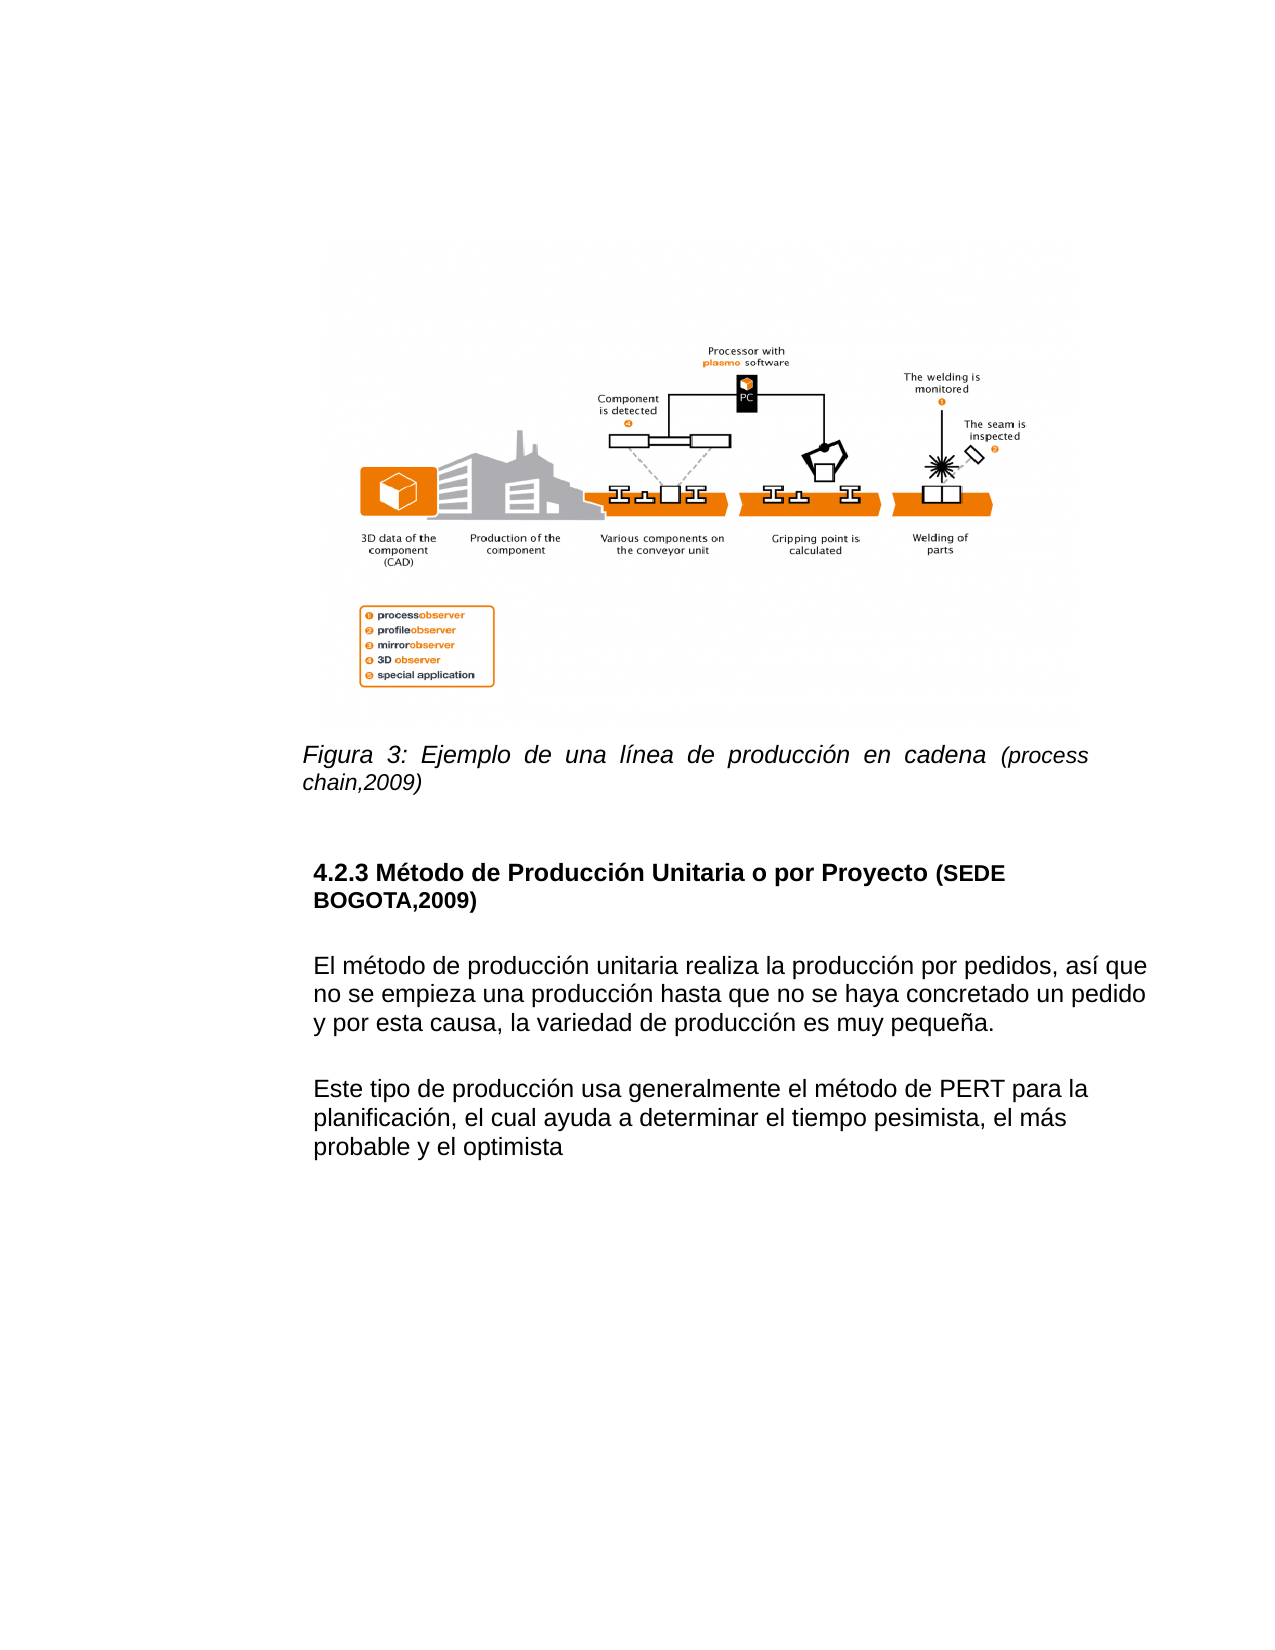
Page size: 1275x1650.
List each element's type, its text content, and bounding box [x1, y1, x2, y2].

text Este tipo de producción usa generalmente el método de PERT para la planificación, el cual ayuda a determinar el tiempo pesimista, el más probable y el optimista [313, 1074, 1157, 1161]
text Figura 3: Ejemplo de una línea de producción en cadena (process chain,2009) [302, 740, 1091, 794]
picture [319, 241, 1078, 732]
text El método de producción unitaria realiza la producción por pedidos, así que no se empieza una producción hasta que no se haya concretado un pedido y por esta causa, la variedad de producción es muy pequeña. [313, 951, 1157, 1037]
list 4.2.3 Método de Producción Unitaria o por Proyecto (SEDE BOGOTA,2009) [313, 858, 1157, 913]
